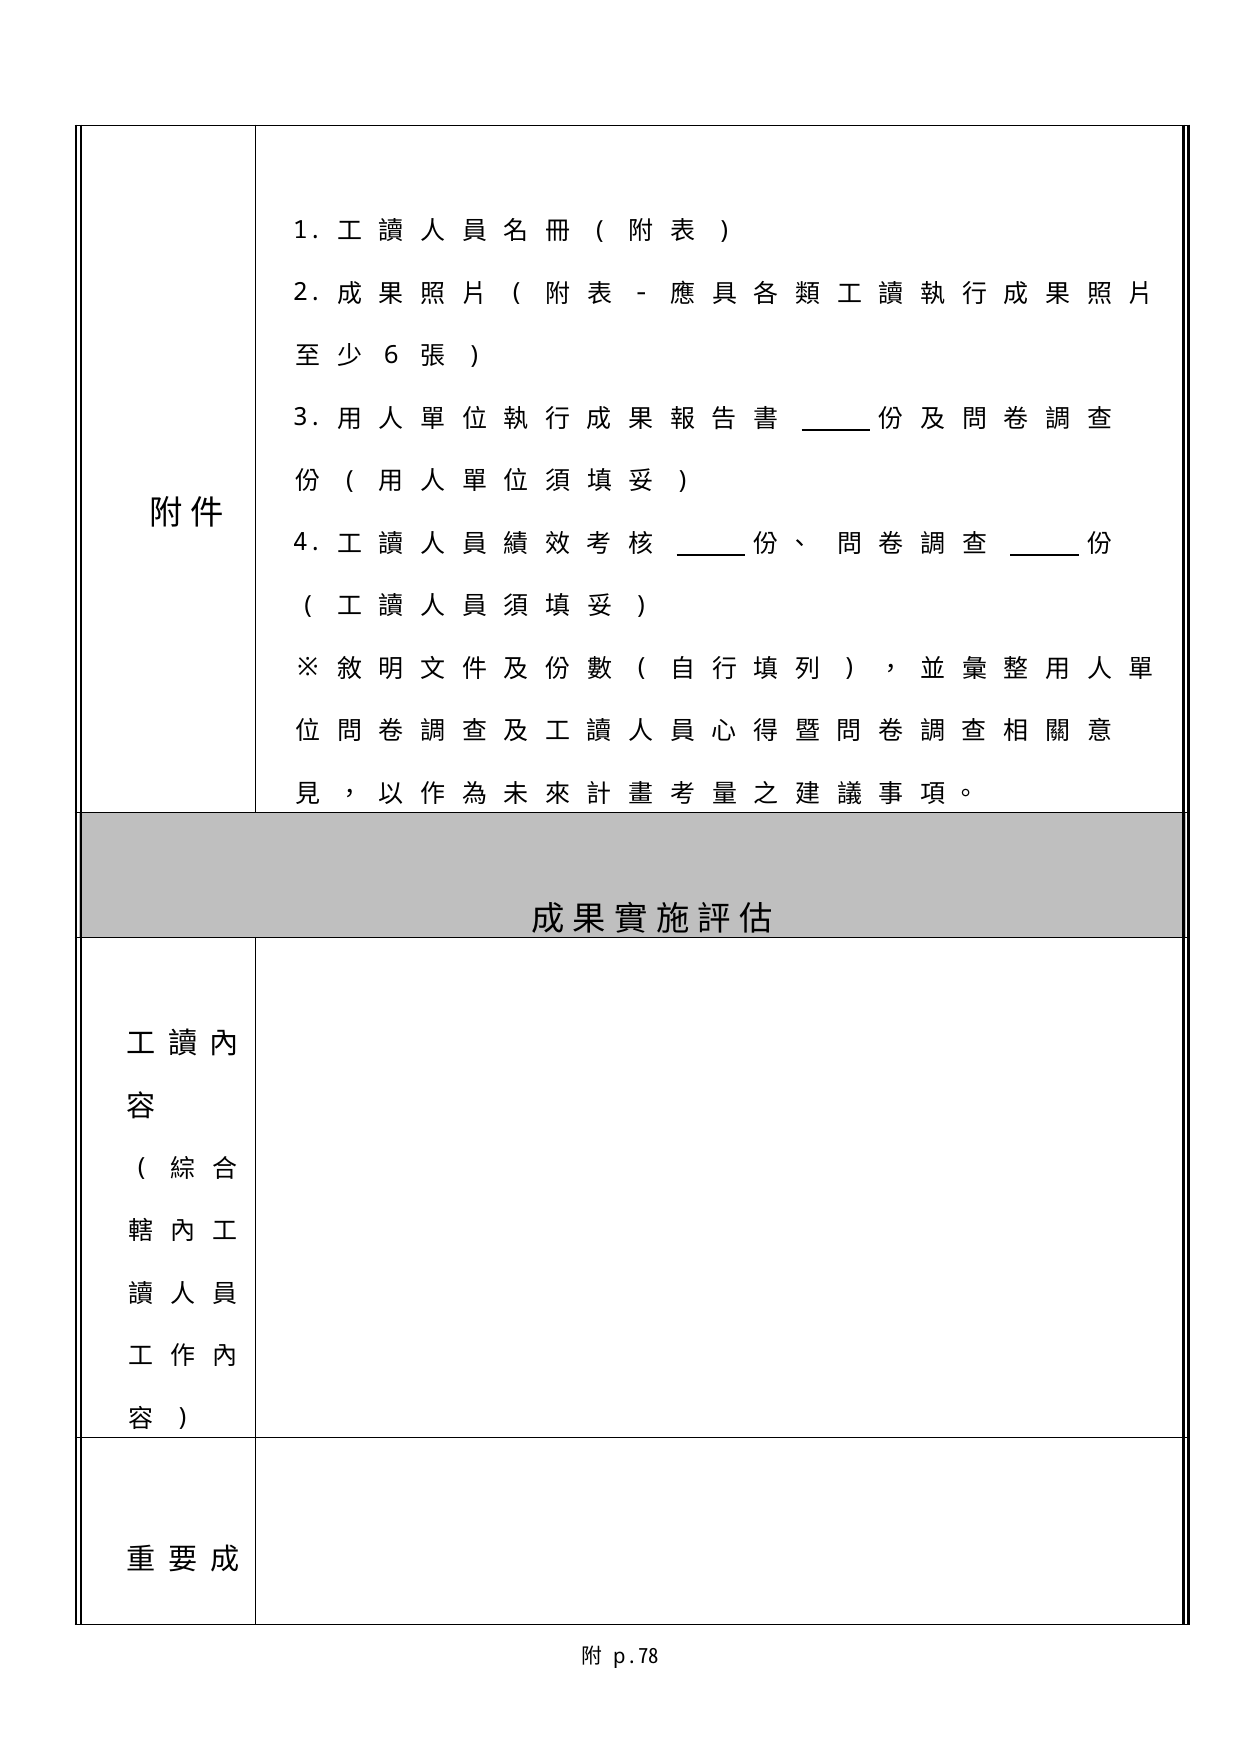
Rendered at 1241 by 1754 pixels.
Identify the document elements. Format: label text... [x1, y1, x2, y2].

table_cell 成果實施評估 [82, 813, 1182, 937]
table_cell [256, 938, 1182, 1437]
table_cell 1.工讀人員名冊(附表) 2.成果照片(附表-應具各類工讀執行成果照片至少6張) 3.用人單位執行成果報告書 份及問卷調查 份(用人單位須填妥) 4.工讀人員績效考核 份、問卷調查 份(工讀人員須填妥) ※敘明文件及份數(自行填列)，並彙整用人單位問卷調查及工讀人員心得暨問卷調查相關意見，以作為未來計畫考量之建議事項。 [256, 126, 1182, 812]
table_cell 附件 [82, 126, 255, 812]
table_cell 工讀內容 (綜合轄內工讀人員工作內容) [82, 938, 255, 1437]
table_cell [256, 1438, 1182, 1624]
table_cell 重要成 [82, 1438, 255, 1624]
